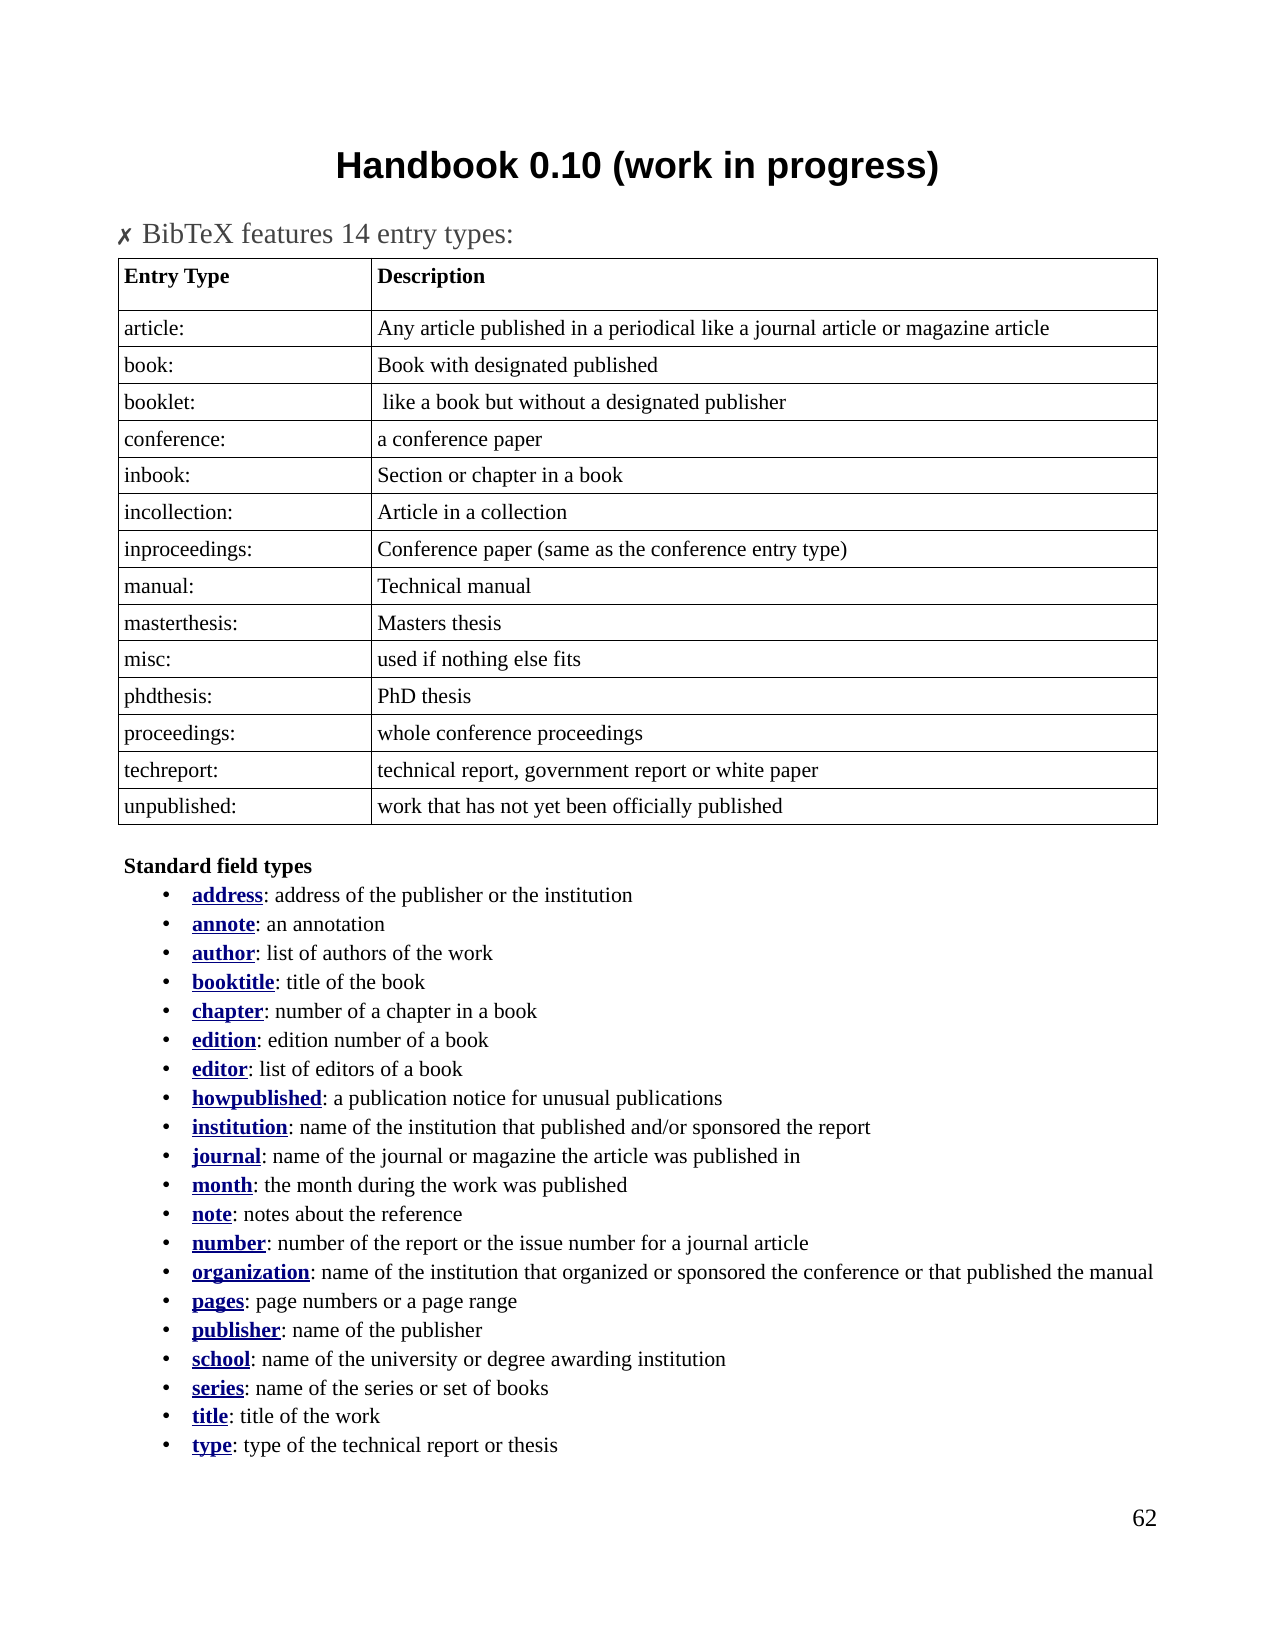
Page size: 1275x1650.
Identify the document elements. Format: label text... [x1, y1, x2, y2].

table_cell masterthesis: [119, 605, 371, 640]
table_cell like a book but without a designated publisher [372, 384, 1157, 420]
table_header Entry Type [119, 259, 371, 309]
table_cell techreport: [119, 752, 371, 787]
list series: name of the series or set of books [162, 1374, 1157, 1400]
list organization: name of the institution that organized or sponsored the conference or that published the manual [162, 1259, 1157, 1284]
list institution: name of the institution that published and/or sponsored the report [162, 1114, 1157, 1139]
list booktitle: title of the book [162, 969, 1157, 994]
table_cell incollection: [119, 494, 371, 530]
list annote: an annotation [162, 911, 1157, 936]
list howpublished: a publication notice for unusual publications [162, 1085, 1157, 1110]
table_cell unpublished: [119, 789, 371, 824]
subtitle BibTeX features 14 entry types: [118, 216, 1157, 249]
list month: the month during the work was published [162, 1172, 1157, 1197]
table_cell Any article published in a periodical like a journal article or magazine article [372, 311, 1157, 346]
list note: notes about the reference [162, 1201, 1157, 1226]
table_cell proceedings: [119, 715, 371, 751]
table_cell Conference paper (same as the conference entry type) [372, 531, 1157, 567]
table_cell Article in a collection [372, 494, 1157, 530]
table_header Description [372, 259, 1157, 309]
table_cell PhD thesis [372, 678, 1157, 714]
list pages: page numbers or a page range [162, 1288, 1157, 1313]
table_cell book: [119, 347, 371, 383]
table_cell whole conference proceedings [372, 715, 1157, 751]
table_cell article: [119, 311, 371, 346]
list editor: list of editors of a book [162, 1056, 1157, 1081]
list title: title of the work [162, 1403, 1157, 1429]
list chapter: number of a chapter in a book [162, 998, 1157, 1023]
table_cell Technical manual [372, 568, 1157, 604]
table_cell Masters thesis [372, 605, 1157, 640]
table_cell work that has not yet been officially published [372, 789, 1157, 824]
table_cell used if nothing else fits [372, 641, 1157, 677]
table_cell inproceedings: [119, 531, 371, 567]
list address: address of the publisher or the institution [162, 882, 1157, 907]
table_cell a conference paper [372, 421, 1157, 457]
table_cell manual: [119, 568, 371, 604]
table_cell Section or chapter in a book [372, 458, 1157, 493]
table_cell technical report, government report or white paper [372, 752, 1157, 787]
table_cell inbook: [119, 458, 371, 493]
table_cell phdthesis: [119, 678, 371, 714]
table_cell misc: [119, 641, 371, 677]
text Standard field types [118, 853, 1157, 878]
table_cell Book with designated published [372, 347, 1157, 383]
table_cell conference: [119, 421, 371, 457]
table_cell booklet: [119, 384, 371, 420]
list type: type of the technical report or thesis [162, 1432, 1157, 1458]
list author: list of authors of the work [162, 940, 1157, 965]
list edition: edition number of a book [162, 1027, 1157, 1052]
list school: name of the university or degree awarding institution [162, 1346, 1157, 1371]
list journal: name of the journal or magazine the article was published in [162, 1143, 1157, 1168]
list number: number of the report or the issue number for a journal article [162, 1230, 1157, 1255]
list publisher: name of the publisher [162, 1317, 1157, 1342]
